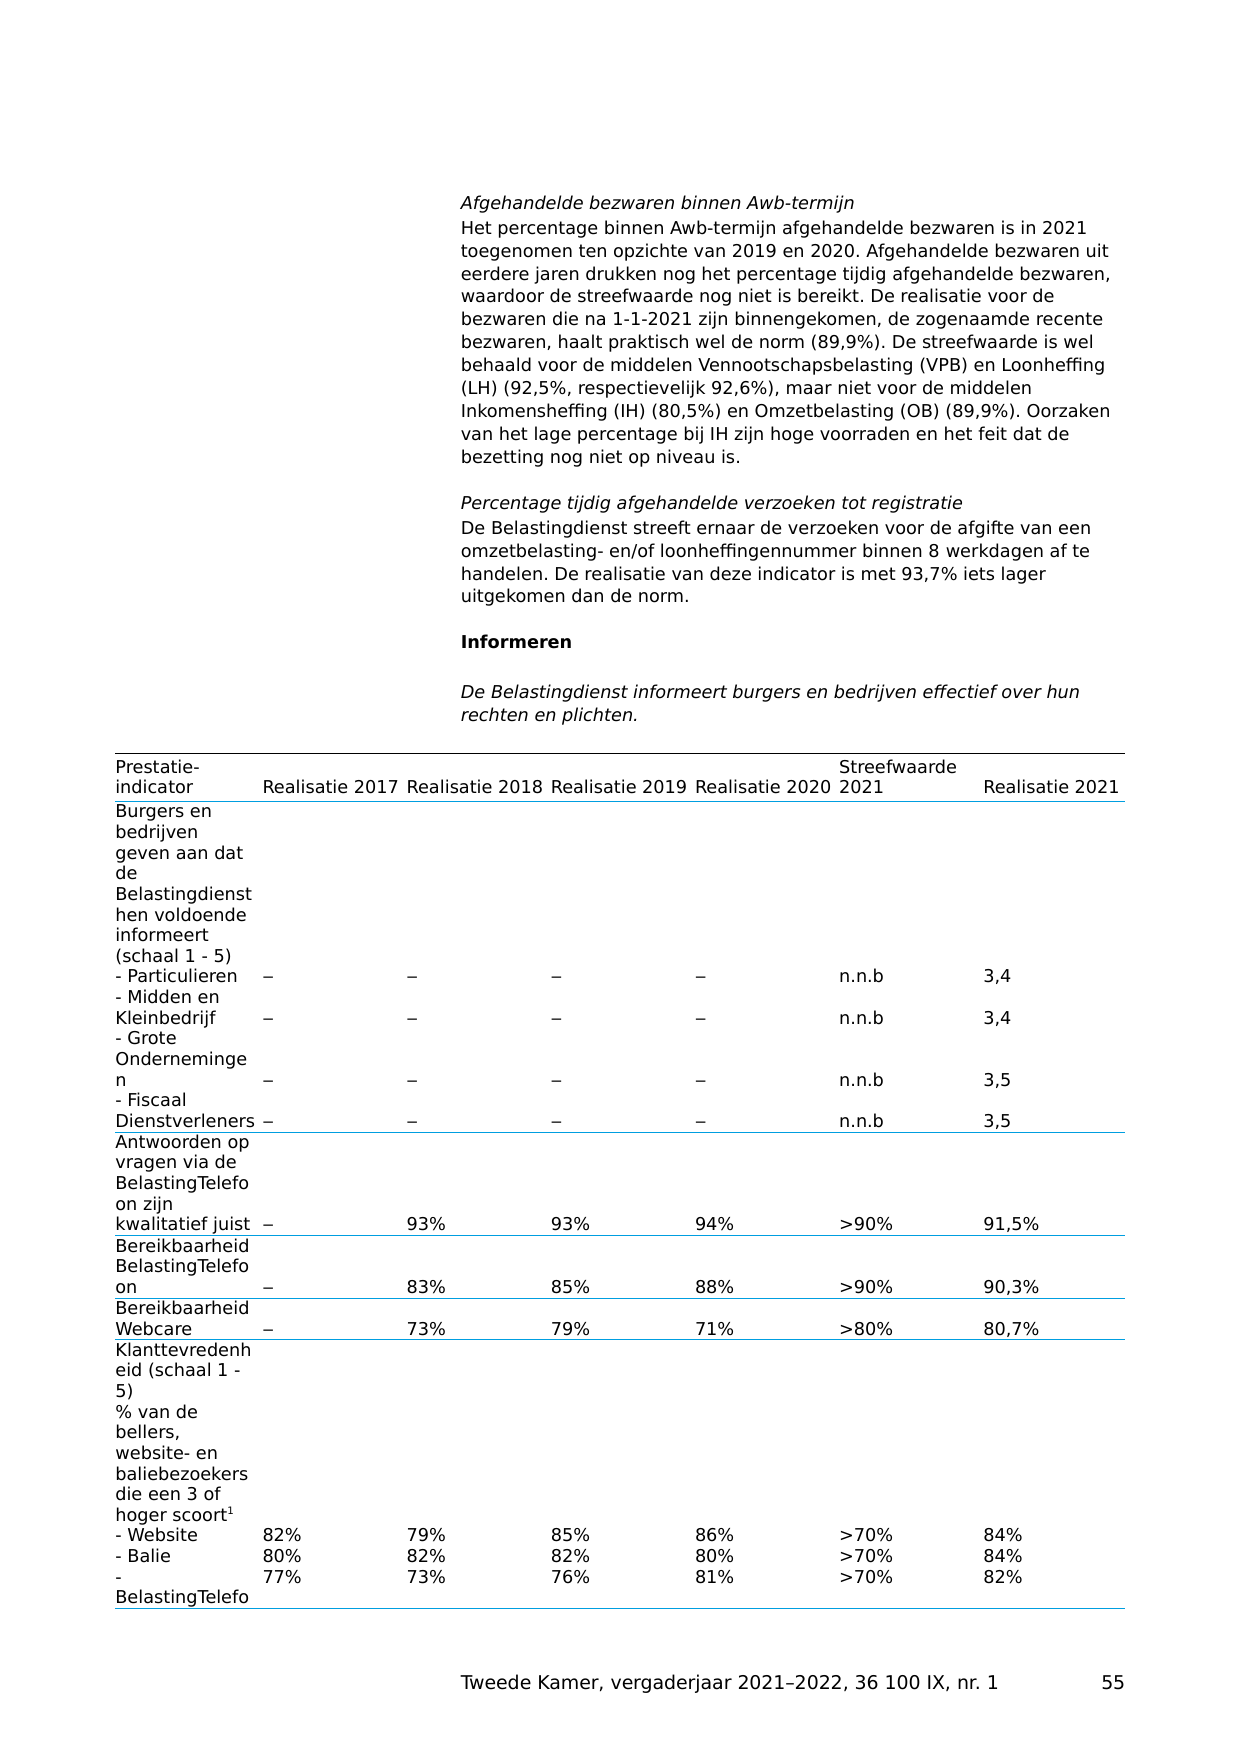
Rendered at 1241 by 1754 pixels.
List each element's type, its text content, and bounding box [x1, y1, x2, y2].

table_cell [692, 1340, 836, 1525]
table_cell [548, 802, 692, 966]
table_cell ‒ [692, 987, 836, 1028]
table_cell ‒ [259, 1028, 403, 1090]
table_cell ‒ [259, 966, 403, 987]
table_cell - BelastingTelefo [115, 1567, 259, 1608]
table_cell Realisatie 2018 [404, 754, 548, 801]
table_cell Bereikbaarheid BelastingTelefoon [115, 1236, 259, 1297]
table_header Tabel 13 Realisatie prestatie-indicatoren: Effectief informeren (meetbare gegevens) [115, 728, 1125, 753]
table_cell [548, 1340, 692, 1525]
table_cell ‒ [259, 987, 403, 1028]
table_cell - Website [115, 1525, 259, 1546]
table_cell 79% [404, 1525, 548, 1546]
table_cell - Fiscaal Dienstverleners [115, 1090, 259, 1131]
table_cell Realisatie 2019 [548, 754, 692, 801]
table_cell ‒ [548, 966, 692, 987]
table_cell >70% [836, 1567, 980, 1608]
table_cell ‒ [692, 966, 836, 987]
table_cell ‒ [548, 1028, 692, 1090]
table_cell 73% [404, 1299, 548, 1339]
text Percentage tijdig afgehandelde verzoeken tot registratie [461, 491, 1125, 514]
table_cell n.n.b [836, 966, 980, 987]
table_cell 81% [692, 1567, 836, 1608]
table_cell ‒ [548, 1090, 692, 1131]
table_cell 94% [692, 1133, 836, 1235]
table_cell 90,3% [980, 1236, 1125, 1297]
table_cell [836, 802, 980, 966]
table_cell n.n.b [836, 1090, 980, 1131]
table_cell 83% [404, 1236, 548, 1297]
table_cell 76% [548, 1567, 692, 1608]
table_cell 80% [259, 1546, 403, 1567]
table_cell [980, 1340, 1125, 1525]
table_cell n.n.b [836, 987, 980, 1028]
table_cell ‒ [404, 1028, 548, 1090]
table_cell 80,7% [980, 1299, 1125, 1339]
table_cell 85% [548, 1525, 692, 1546]
table_cell 3,4 [980, 966, 1125, 987]
table_cell 85% [548, 1236, 692, 1297]
table_cell ‒ [404, 987, 548, 1028]
table_cell Streefwaarde 2021 [836, 754, 980, 801]
table_cell 86% [692, 1525, 836, 1546]
table_cell Klanttevredenheid (schaal 1 - 5) % van de bellers, website- en baliebezoekers die een 3 of hoger scoort1 [115, 1340, 259, 1525]
table_cell 3,5 [980, 1090, 1125, 1131]
table_cell ‒ [259, 1236, 403, 1297]
table_cell 82% [980, 1567, 1125, 1608]
table_cell 82% [548, 1546, 692, 1567]
table_cell 88% [692, 1236, 836, 1297]
table_cell 84% [980, 1525, 1125, 1546]
table_cell [836, 1340, 980, 1525]
table_cell Bereikbaarheid Webcare [115, 1299, 259, 1339]
text De Belastingdienst streeft ernaar de verzoeken voor de afgifte van een omzetbelasting- en/of loonheffingennummer binnen 8 werkdagen af te handelen. De realisatie van deze indicator is met 93,7% iets lager uitgekomen dan de norm. [461, 516, 1125, 607]
table_cell 3,5 [980, 1028, 1125, 1090]
table_cell Prestatie-indicator [115, 754, 259, 801]
table_cell 84% [980, 1546, 1125, 1567]
text De Belastingdienst informeert burgers en bedrijven effectief over hun rechten en plichten. [461, 680, 1125, 726]
table_cell Realisatie 2020 [692, 754, 836, 801]
text Afgehandelde bezwaren binnen Awb-termijn [461, 191, 1125, 214]
table_cell [259, 802, 403, 966]
table_cell [259, 1340, 403, 1525]
table_cell >70% [836, 1546, 980, 1567]
table_cell - Particulieren [115, 966, 259, 987]
table_cell Burgers en bedrijven geven aan dat de Belastingdienst hen voldoende informeert (schaal 1 - 5) [115, 802, 259, 966]
table_cell - Grote Ondernemingen [115, 1028, 259, 1090]
table_cell >80% [836, 1299, 980, 1339]
table_cell >90% [836, 1236, 980, 1297]
text Het percentage binnen Awb-termijn afgehandelde bezwaren is in 2021 toegenomen ten opzichte van 2019 en 2020. Afgehandelde bezwaren uit eerdere jaren drukken nog het percentage tijdig afgehandelde bezwaren, waardoor de streefwaarde nog niet is bereikt. De realisatie voor de bezwaren die na 1-1-2021 zijn binnengekomen, de zogenaamde recente bezwaren, haalt praktisch wel de norm (89,9%). De streefwaarde is wel behaald voor de middelen Vennootschapsbelasting (VPB) en Loonheffing (LH) (92,5%, respectievelijk 92,6%), maar niet voor de middelen Inkomensheffing (IH) (80,5%) en Omzetbelasting (OB) (89,9%). Oorzaken van het lage percentage bij IH zijn hoge voorraden en het feit dat de bezetting nog niet op niveau is. [461, 216, 1125, 468]
table_cell >90% [836, 1133, 980, 1235]
table_cell ‒ [548, 987, 692, 1028]
table_cell Realisatie 2021 [980, 754, 1125, 801]
table_cell 91,5% [980, 1133, 1125, 1235]
table_cell 80% [692, 1546, 836, 1567]
table_cell ‒ [692, 1090, 836, 1131]
table_cell [980, 802, 1125, 966]
table_cell 71% [692, 1299, 836, 1339]
table_cell 93% [404, 1133, 548, 1235]
table_cell Realisatie 2017 [259, 754, 403, 801]
table_cell ‒ [259, 1133, 403, 1235]
table_cell ‒ [404, 1090, 548, 1131]
table_cell Antwoorden op vragen via de BelastingTelefoon zijn kwalitatief juist [115, 1133, 259, 1235]
table_cell [404, 1340, 548, 1525]
table_cell 73% [404, 1567, 548, 1608]
table_cell - Midden en Kleinbedrijf [115, 987, 259, 1028]
table_cell >70% [836, 1525, 980, 1546]
table_cell [692, 802, 836, 966]
table_cell 77% [259, 1567, 403, 1608]
table_cell n.n.b [836, 1028, 980, 1090]
table_cell [404, 802, 548, 966]
text Informeren [461, 630, 1125, 653]
table_cell - Balie [115, 1546, 259, 1567]
table_cell ‒ [404, 966, 548, 987]
table_cell ‒ [259, 1299, 403, 1339]
table_cell 93% [548, 1133, 692, 1235]
table_cell ‒ [259, 1090, 403, 1131]
table_cell 79% [548, 1299, 692, 1339]
table_cell ‒ [692, 1028, 836, 1090]
table_cell 82% [404, 1546, 548, 1567]
table_cell 82% [259, 1525, 403, 1546]
table_cell 3,4 [980, 987, 1125, 1028]
